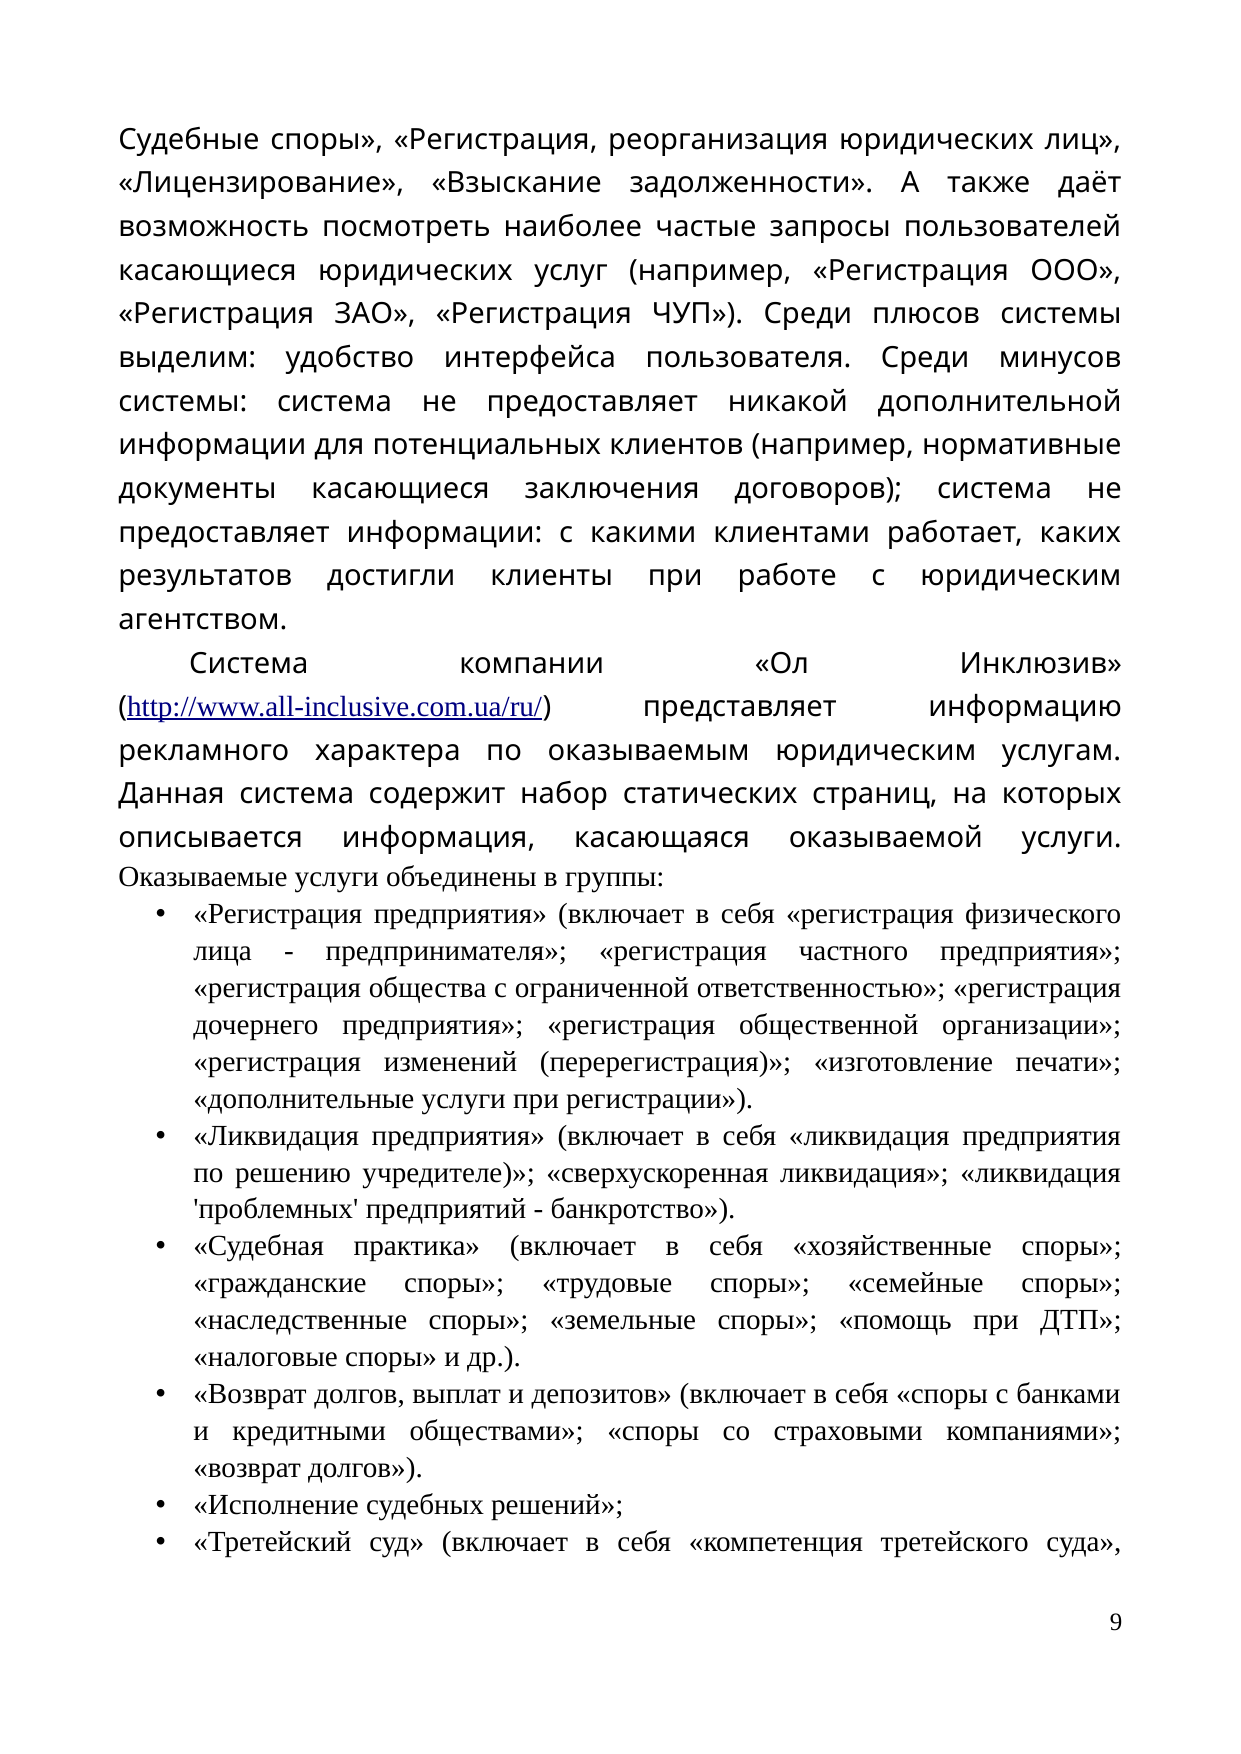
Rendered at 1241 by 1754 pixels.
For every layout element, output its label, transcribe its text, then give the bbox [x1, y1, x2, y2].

list «Регистрация предприятия» (включает в себя «регистрация физического лица - предпринимателя»; «регистрация частного предприятия»; «регистрация общества с ограниченной ответственностью»; «регистрация дочернего предприятия»; «регистрация общественной организации»; «регистрация изменений (перерегистрация)»; «изготовление печати»; «дополнительные услуги при регистрации»). [156, 896, 1122, 1114]
text Судебные споры», «Регистрация, реорганизация юридических лиц», «Лицензирование», «Взыскание задолженности». А также даёт возможность посмотреть наиболее частые запросы пользователей касающиеся юридических услуг (например, «Регистрация ООО», «Регистрация ЗАО», «Регистрация ЧУП»). Среди плюсов системы выделим: удобство интерфейса пользователя. Среди минусов системы: система не предоставляет никакой дополнительной информации для потенциальных клиентов (например, нормативные документы касающиеся заключения договоров); система не предоставляет информации: с какими клиентами работает, каких результатов достигли клиенты при работе с юридическим агентством. [118, 118, 1122, 638]
list «Судебная практика» (включает в себя «хозяйственные споры»; «гражданские споры»; «трудовые споры»; «семейные споры»; «наследственные споры»; «земельные споры»; «помощь при ДТП»; «налоговые споры» и др.). [156, 1228, 1122, 1373]
list «Исполнение судебных решений»; [156, 1487, 1122, 1520]
list «Ликвидация предприятия» (включает в себя «ликвидация предприятия по решению учредителе)»; «сверхускоренная ликвидация»; «ликвидация 'проблемных' предприятий - банкротство»). [156, 1118, 1122, 1225]
text Система компании «Ол Инклюзив» (http://www.all-inclusive.com.ua/ru/) представляет информацию рекламного характера по оказываемым юридическим услугам. Данная система содержит набор статических страниц, на которых описывается информация, касающаяся оказываемой услуги. Оказываемые услуги объединены в группы: [118, 642, 1122, 893]
list «Возврат долгов, выплат и депозитов» (включает в себя «споры с банками и кредитными обществами»; «споры со страховыми компаниями»; «возврат долгов»). [156, 1376, 1122, 1483]
list «Третейский суд» (включает в себя «компетенция третейского суда», [156, 1524, 1122, 1557]
